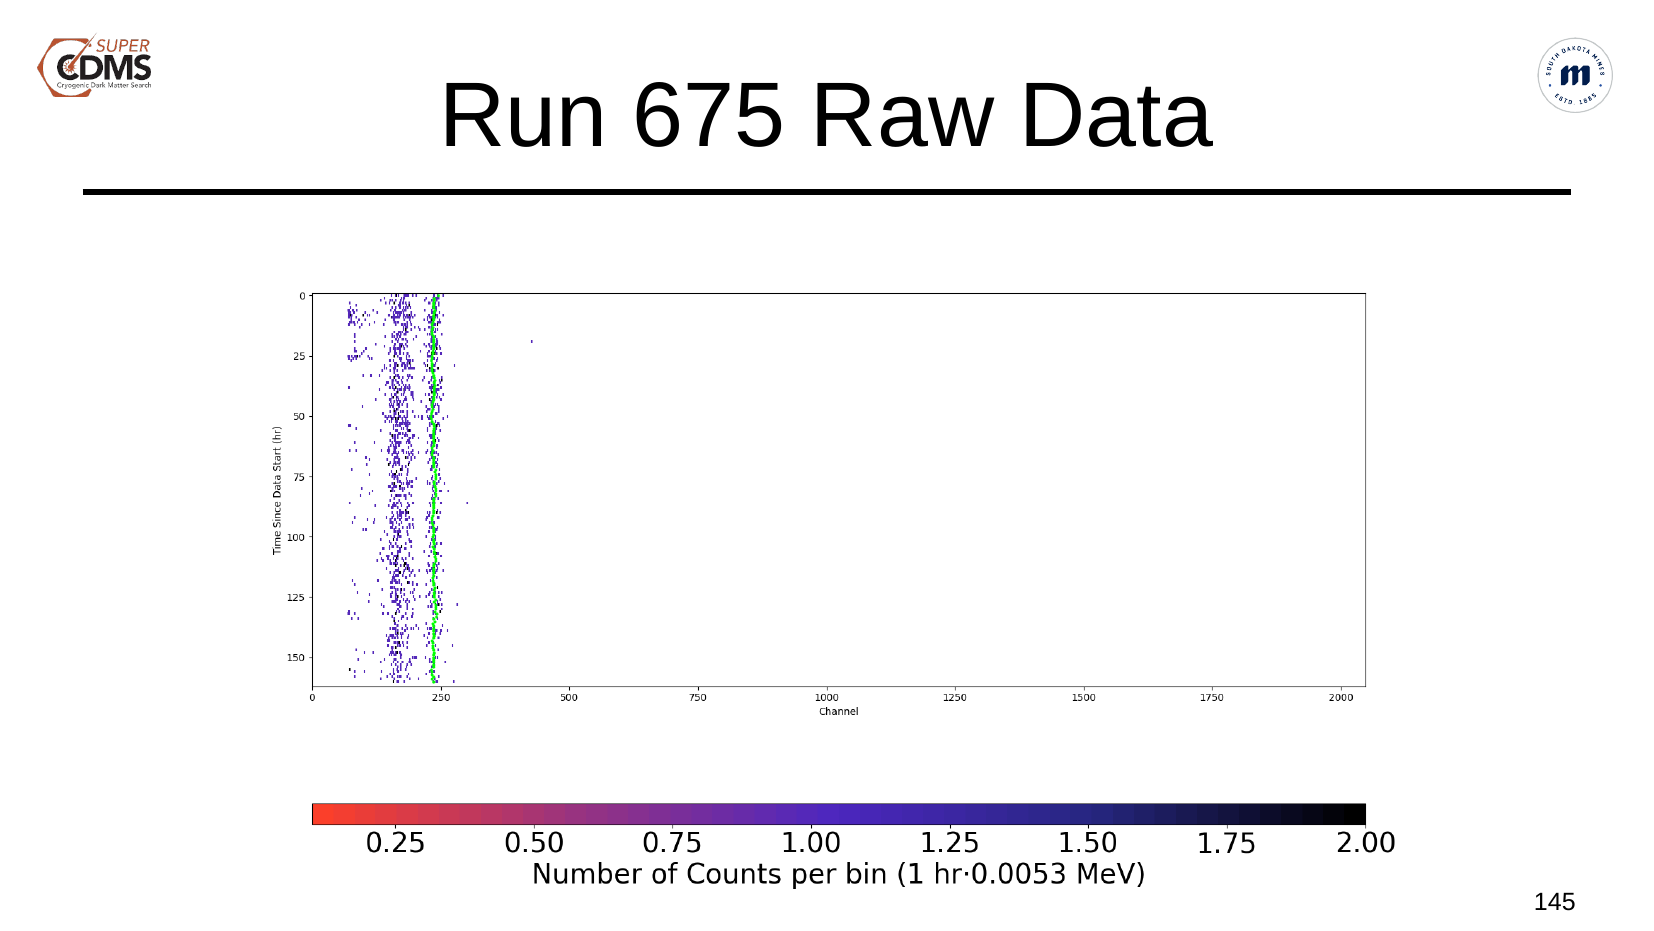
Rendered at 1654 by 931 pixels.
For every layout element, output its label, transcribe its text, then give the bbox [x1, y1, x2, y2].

title Run 675 Raw Data [82, 37, 1571, 193]
picture [142, 210, 1501, 901]
picture [37, 32, 151, 97]
picture [1571, 37, 1613, 113]
